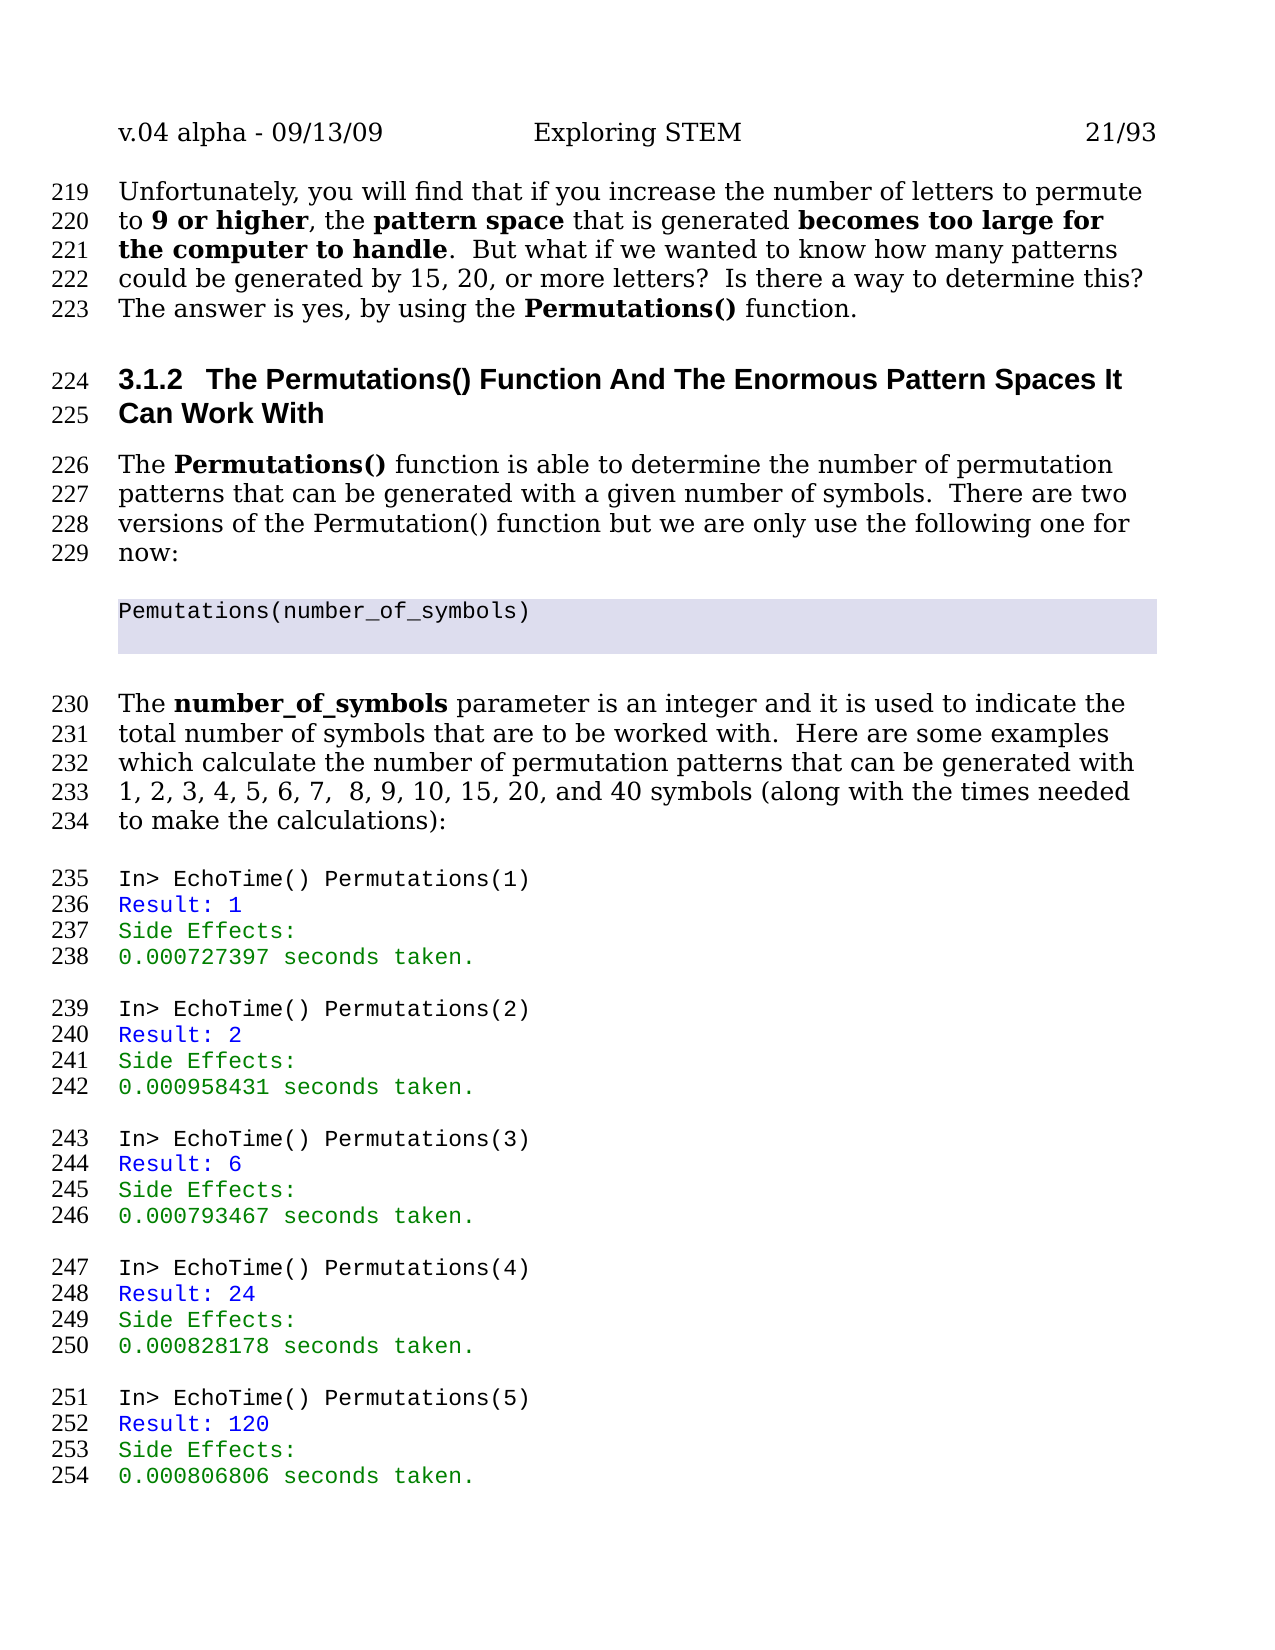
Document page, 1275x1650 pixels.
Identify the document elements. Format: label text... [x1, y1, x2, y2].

text Side Effects: [118, 919, 1157, 945]
text Result: 1 [118, 893, 1157, 919]
text In> EchoTime() Permutations(5) [118, 1386, 1157, 1412]
text Side Effects: [118, 1308, 1157, 1334]
text In> EchoTime() Permutations(2) [118, 997, 1157, 1023]
text Result: 2 [118, 1023, 1157, 1049]
subtitle The Permutations() Function And The Enormous Pattern Spaces It Can Work With [118, 362, 1157, 429]
table_header Pemutations(number_of_symbols) [118, 599, 1157, 654]
text In> EchoTime() Permutations(1) [118, 867, 1157, 893]
text Result: 120 [118, 1412, 1157, 1438]
text In> EchoTime() Permutations(4) [118, 1257, 1157, 1282]
text The Permutations() function is able to determine the number of permutation patterns that can be generated with a given number of symbols. There are two versions of the Permutation() function but we are only use the following one for now: [118, 450, 1157, 567]
text 0.000806806 seconds taken. [118, 1464, 1157, 1490]
text 0.000793467 seconds taken. [118, 1205, 1157, 1231]
text 0.000958431 seconds taken. [118, 1075, 1157, 1101]
text 0.000828178 seconds taken. [118, 1334, 1157, 1360]
text The number_of_symbols parameter is an integer and it is used to indicate the total number of symbols that are to be worked with. Here are some examples which calculate the number of permutation patterns that can be generated with 1, 2, 3, 4, 5, 6, 7, 8, 9, 10, 15, 20, and 40 symbols (along with the times needed to make the calculations): [118, 689, 1157, 836]
text In> EchoTime() Permutations(3) [118, 1127, 1157, 1153]
text Side Effects: [118, 1179, 1157, 1205]
text 0.000727397 seconds taken. [118, 945, 1157, 971]
text Side Effects: [118, 1438, 1157, 1464]
text Result: 6 [118, 1153, 1157, 1179]
text Side Effects: [118, 1049, 1157, 1075]
text Result: 24 [118, 1282, 1157, 1308]
text Unfortunately, you will find that if you increase the number of letters to permute to 9 or higher, the pattern space that is generated becomes too large for the computer to handle. But what if we wanted to know how many patterns could be generated by 15, 20, or more letters? Is there a way to determine this? The answer is yes, by using the Permutations() function. [118, 177, 1157, 323]
